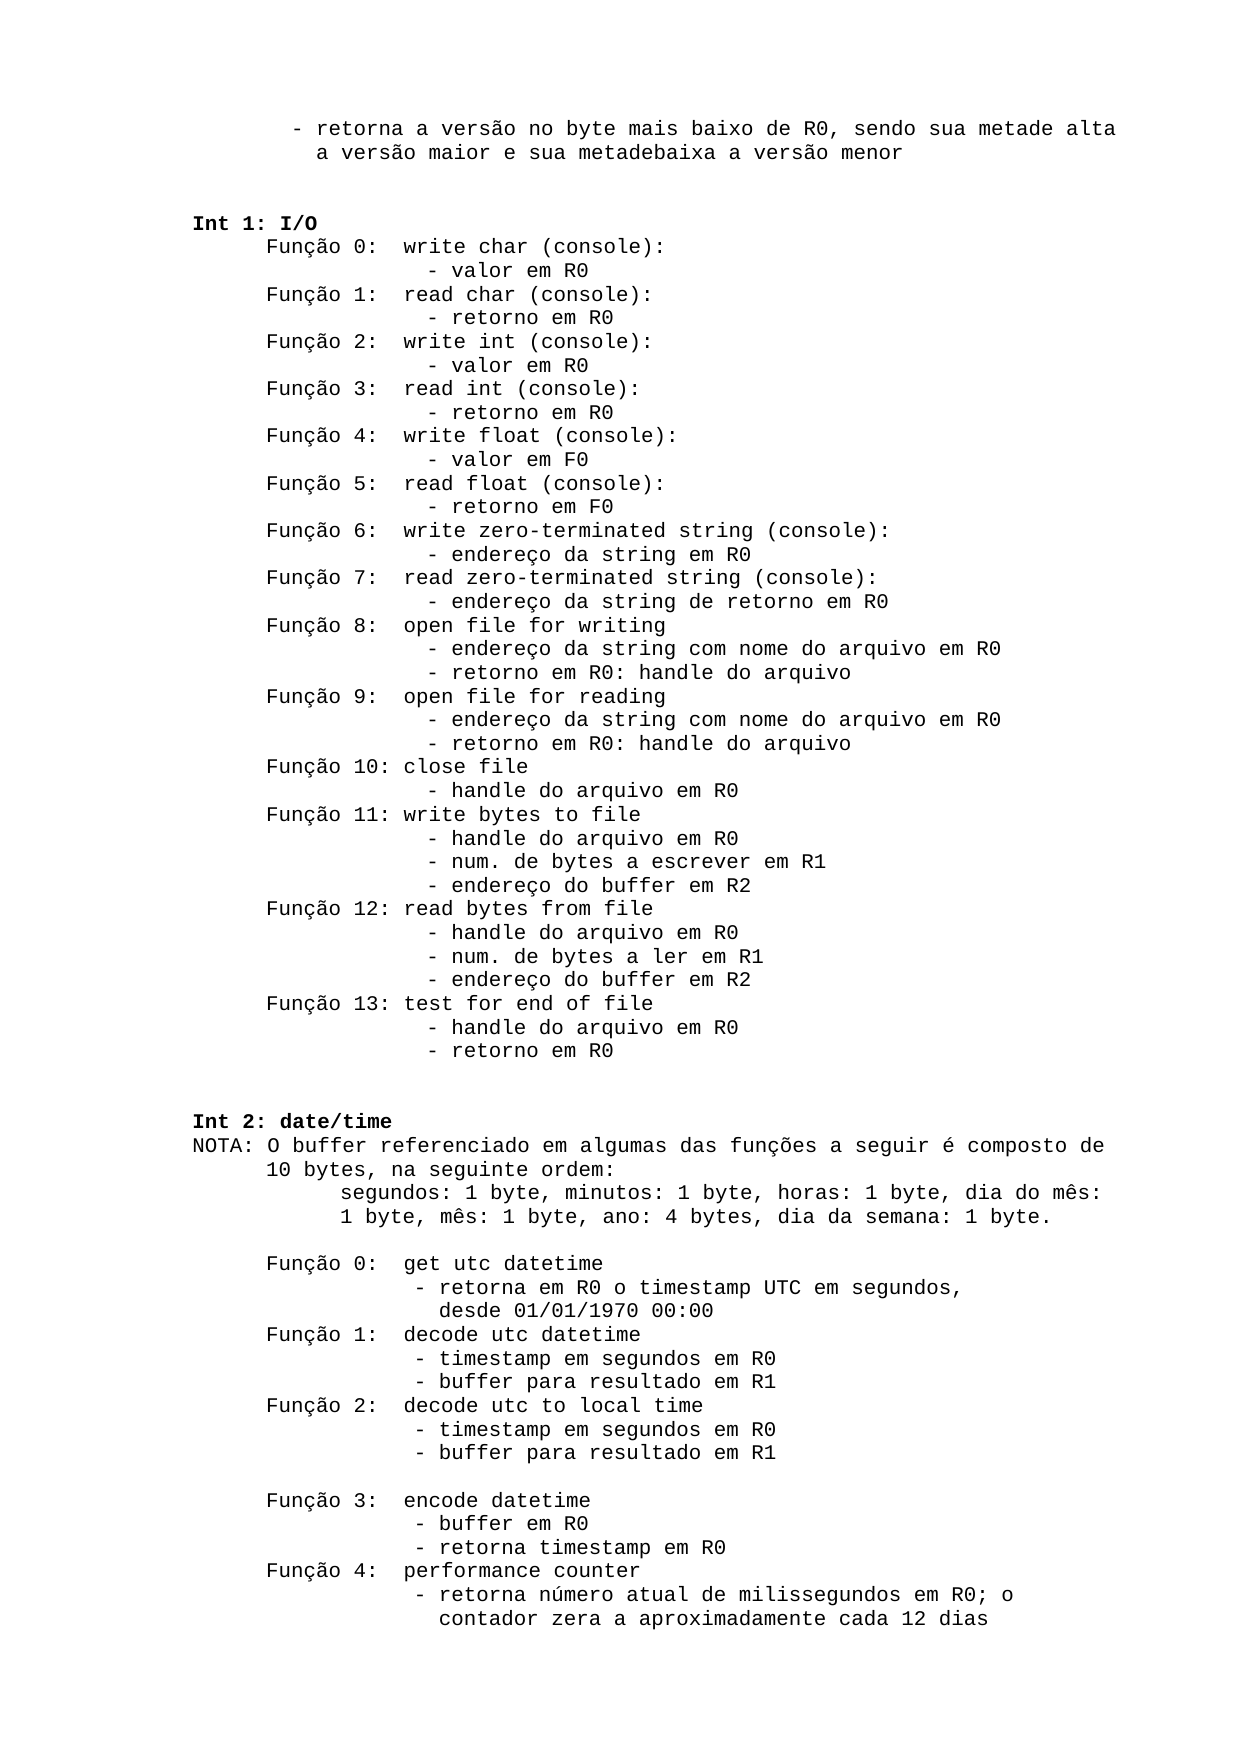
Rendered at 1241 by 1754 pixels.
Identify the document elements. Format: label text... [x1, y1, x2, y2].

text - endereço da string em R0 [118, 544, 1122, 567]
text Função 5: read float (console): [118, 473, 1122, 496]
text Função 2: write int (console): [118, 331, 1122, 354]
text - retorno em R0: handle do arquivo [118, 662, 1122, 686]
text Função 8: open file for writing [118, 615, 1122, 638]
text Função 7: read zero-terminated string (console): [118, 567, 1122, 591]
text - buffer em R0 [118, 1513, 1122, 1537]
text Função 4: performance counter [118, 1561, 1122, 1584]
text Função 13: test for end of file [118, 993, 1122, 1017]
text NOTA: O buffer referenciado em algumas das funções a seguir é composto de 10 bytes, na seguinte ordem: [118, 1135, 1122, 1182]
text - retorno em R0 [118, 1040, 1122, 1064]
text - endereço da string com nome do arquivo em R0 [118, 709, 1122, 733]
text Int 1: I/O [118, 213, 1122, 236]
text Função 6: write zero-terminated string (console): [118, 520, 1122, 544]
text - timestamp em segundos em R0 [118, 1348, 1122, 1371]
text - retorna timestamp em R0 [118, 1537, 1122, 1561]
text - handle do arquivo em R0 [118, 1017, 1122, 1040]
text - valor em R0 [118, 354, 1122, 378]
text - endereço do buffer em R2 [118, 875, 1122, 898]
text - retorno em F0 [118, 496, 1122, 520]
text - timestamp em segundos em R0 [118, 1419, 1122, 1442]
text - num. de bytes a ler em R1 [118, 946, 1122, 969]
text - num. de bytes a escrever em R1 [118, 851, 1122, 875]
text Função 0: write char (console): [118, 236, 1122, 260]
text - valor em R0 [118, 260, 1122, 284]
text Int 2: date/time [118, 1111, 1122, 1135]
text - retorno em R0 [118, 402, 1122, 426]
text - retorna em R0 o timestamp UTC em segundos, [118, 1277, 1122, 1300]
text - retorno em R0 [118, 307, 1122, 331]
text Função 11: write bytes to file [118, 804, 1122, 827]
text - retorna a versão no byte mais baixo de R0, sendo sua metade alta a versão maior e sua metadebaixa a versão menor [118, 118, 1122, 165]
text Função 1: read char (console): [118, 284, 1122, 307]
text - handle do arquivo em R0 [118, 922, 1122, 946]
text segundos: 1 byte, minutos: 1 byte, horas: 1 byte, dia do mês: 1 byte, mês: 1 byte, ano: 4 bytes, dia da semana: 1 byte. [118, 1182, 1122, 1229]
text - endereço da string com nome do arquivo em R0 [118, 638, 1122, 662]
text - handle do arquivo em R0 [118, 780, 1122, 804]
text - endereço do buffer em R2 [118, 969, 1122, 993]
text Função 2: decode utc to local time [118, 1395, 1122, 1419]
text Função 12: read bytes from file [118, 898, 1122, 922]
text Função 10: close file [118, 757, 1122, 780]
text - handle do arquivo em R0 [118, 827, 1122, 851]
text - buffer para resultado em R1 [118, 1371, 1122, 1395]
text Função 3: read int (console): [118, 378, 1122, 402]
text - endereço da string de retorno em R0 [118, 591, 1122, 615]
text Função 9: open file for reading [118, 686, 1122, 709]
text - retorno em R0: handle do arquivo [118, 733, 1122, 757]
text - valor em F0 [118, 449, 1122, 473]
text - retorna número atual de milissegundos em R0; o contador zera a aproximadamente cada 12 dias [118, 1584, 1122, 1631]
text Função 3: encode datetime [118, 1489, 1122, 1513]
text Função 4: write float (console): [118, 426, 1122, 449]
text Função 0: get utc datetime [118, 1253, 1122, 1277]
text desde 01/01/1970 00:00 [118, 1300, 1122, 1324]
text Função 1: decode utc datetime [118, 1324, 1122, 1348]
text - buffer para resultado em R1 [118, 1442, 1122, 1466]
